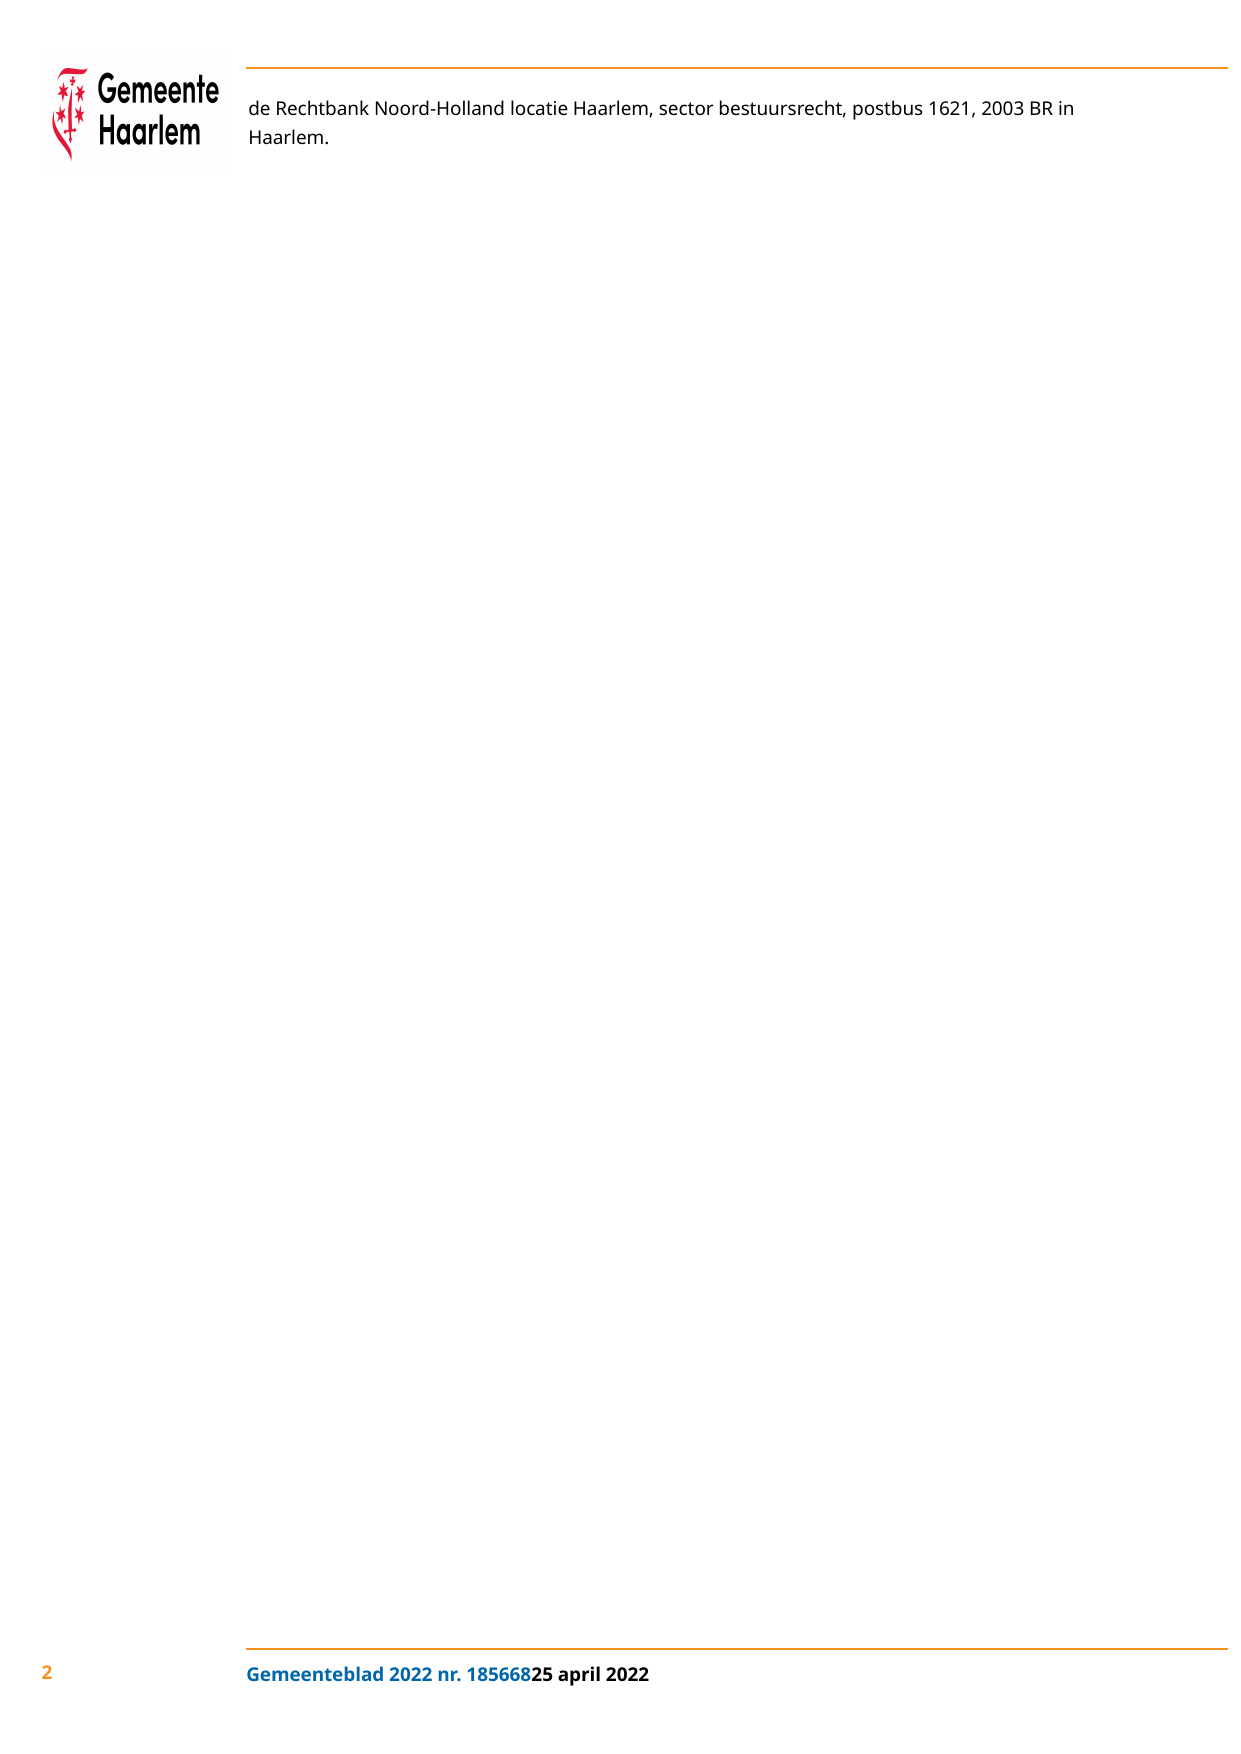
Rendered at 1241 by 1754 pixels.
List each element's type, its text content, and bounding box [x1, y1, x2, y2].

picture [41, 47, 231, 172]
text de Rechtbank Noord-Holland locatie Haarlem, sector bestuursrecht, postbus 1621, 2003 BR in Haarlem. [248, 95, 1152, 150]
